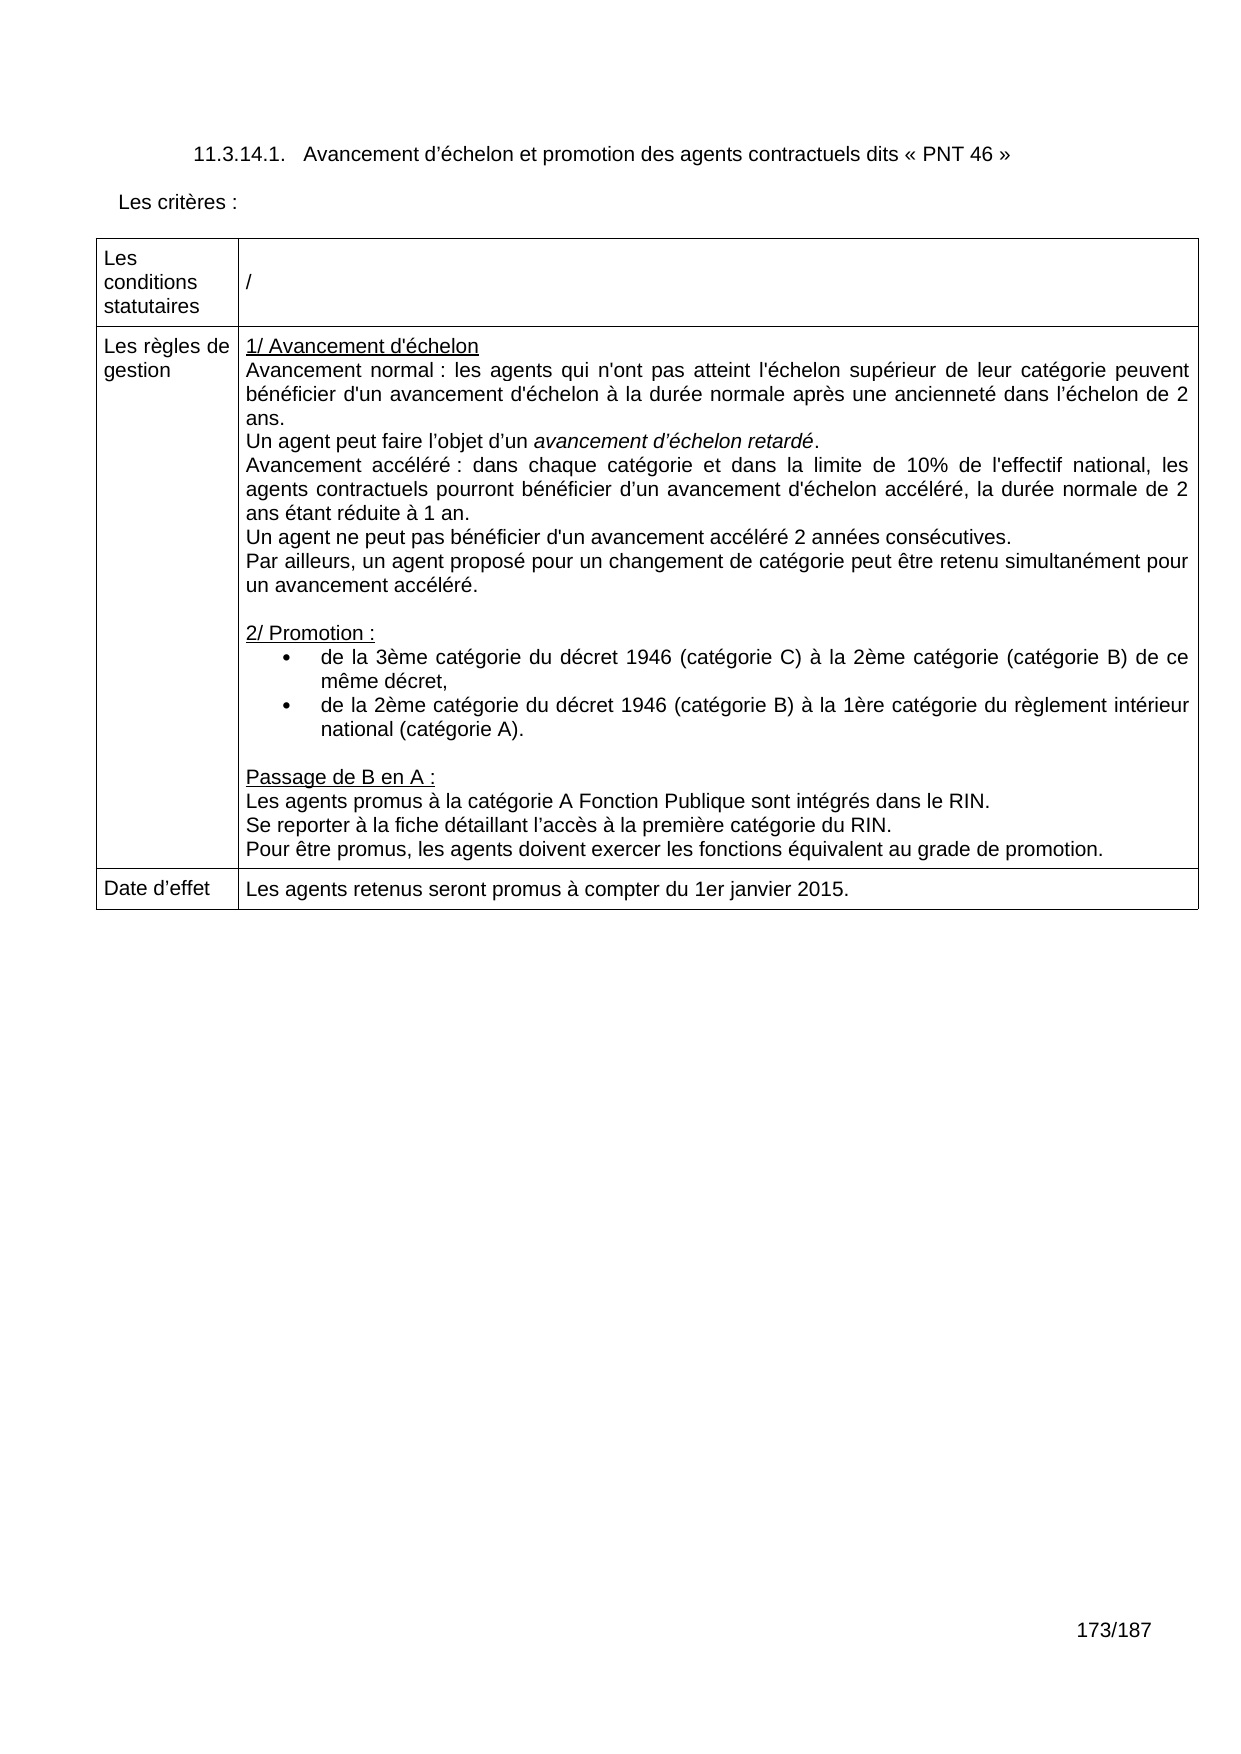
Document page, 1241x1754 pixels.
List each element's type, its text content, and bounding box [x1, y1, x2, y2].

table_cell 1/ Avancement d'échelon Avancement normal : les agents qui n'ont pas atteint l'échelon supérieur de leur catégorie peuvent bénéficier d'un avancement d'échelon à la durée normale après une ancienneté dans l’échelon de 2 ans. Un agent peut faire l’objet d’un avancement d’échelon retardé. Avancement accéléré : dans chaque catégorie et dans la limite de 10% de l'effectif national, les agents contractuels pourront bénéficier d’un avancement d'échelon accéléré, la durée normale de 2 ans étant réduite à 1 an. Un agent ne peut pas bénéficier d'un avancement accéléré 2 années consécutives. Par ailleurs, un agent proposé pour un changement de catégorie peut être retenu simultanément pour un avancement accéléré. 2/ Promotion : de la 3ème catégorie du décret 1946 (catégorie C) à la 2ème catégorie (catégorie B) de ce même décret, de la 2ème catégorie du décret 1946 (catégorie B) à la 1ère catégorie du règlement intérieur national (catégorie A). Passage de B en A : Les agents promus à la catégorie A Fonction Publique sont intégrés dans le RIN. Se reporter à la fiche détaillant l’accès à la première catégorie du RIN. Pour être promus, les agents doivent exercer les fonctions équivalent au grade de promotion. [239, 327, 1198, 868]
table_cell Les agents retenus seront promus à compter du 1er janvier 2015. [239, 869, 1198, 909]
table_cell Les règles de gestion [97, 327, 238, 868]
table_cell Date d’effet [97, 869, 238, 909]
table_header / [239, 239, 1198, 326]
text Les critères : [118, 190, 1152, 214]
table_header Les conditions statutaires [97, 239, 238, 326]
subtitle Avancement d’échelon et promotion des agents contractuels dits « PNT 46 » [118, 142, 1152, 166]
